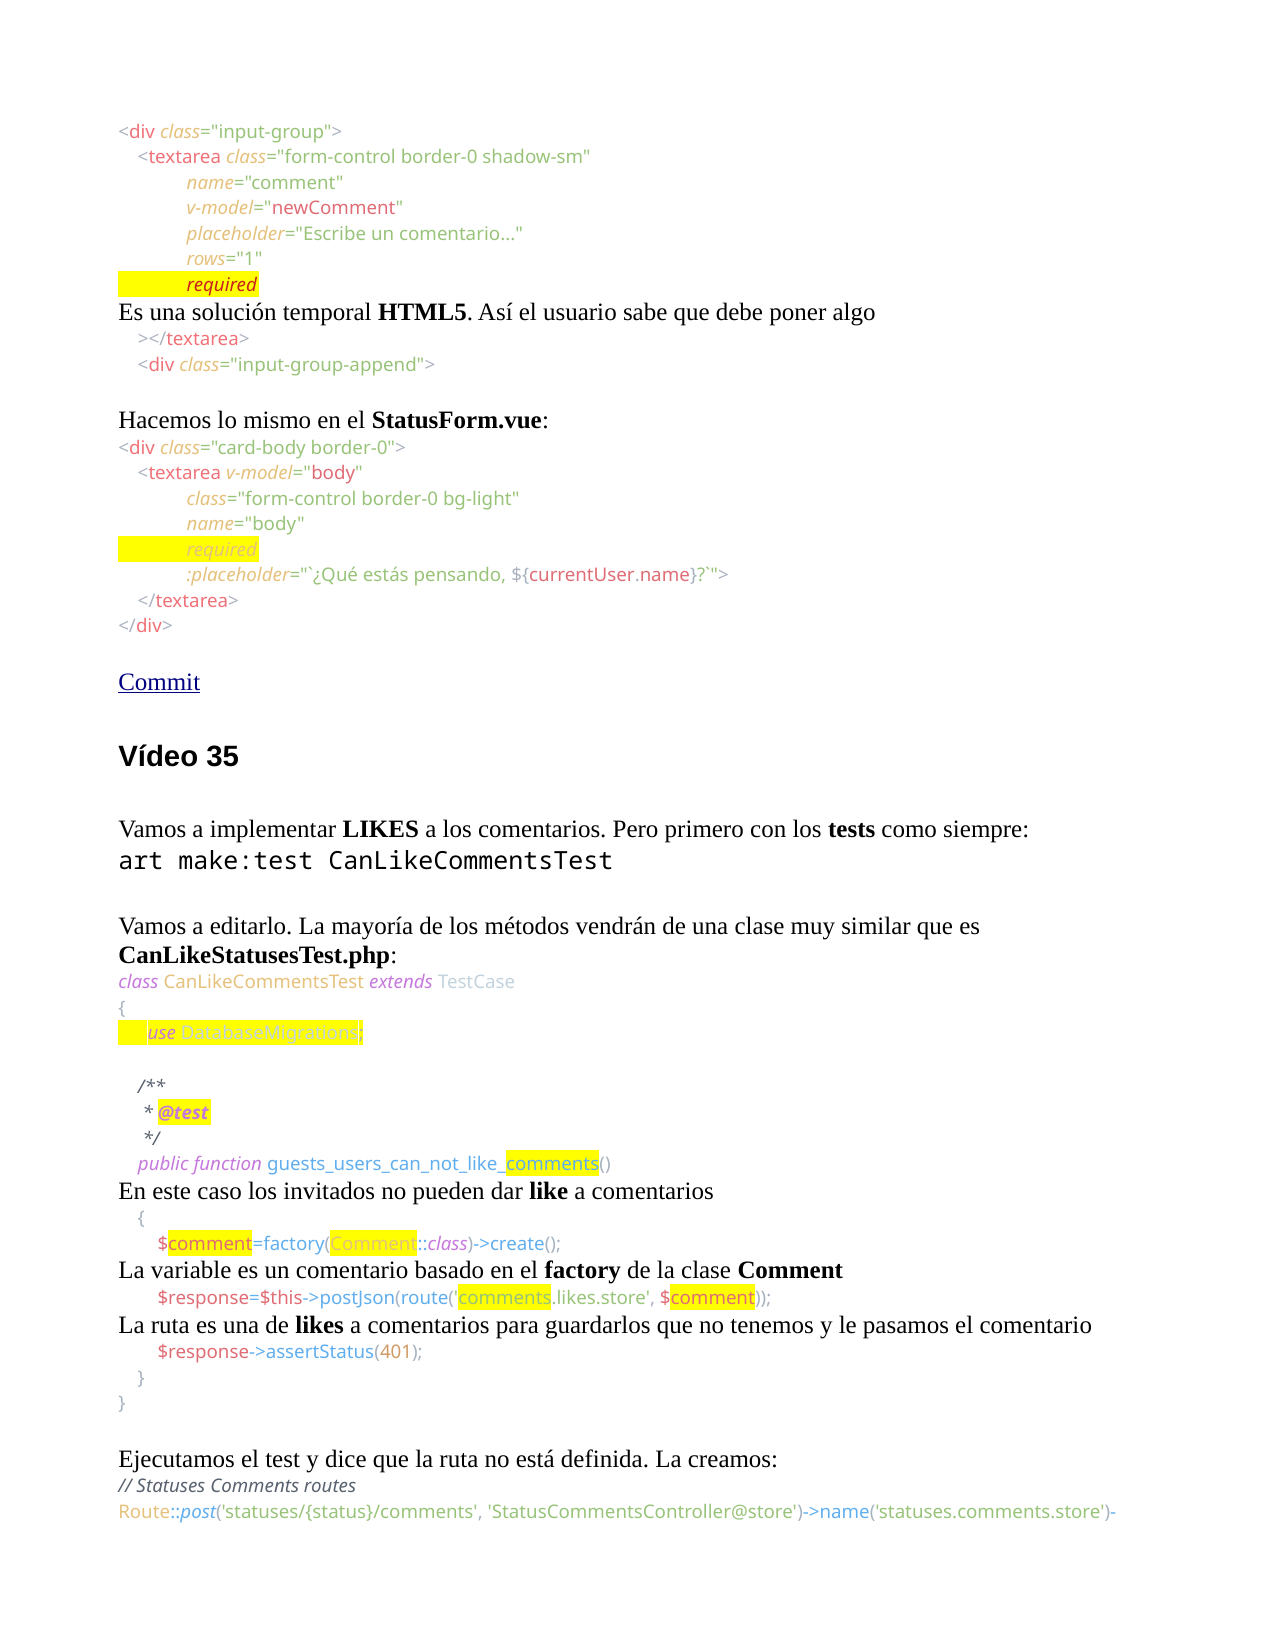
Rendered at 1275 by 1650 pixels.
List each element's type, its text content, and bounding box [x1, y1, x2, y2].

text En este caso los invitados no pueden dar like a comentarios { $comment=factory(Comment::class)->create(); La variable es un comentario basado en el factory de la clase Comment $response=$this->postJson(route('comments.likes.store', $comment)); La ruta es una de likes a comentarios para guardarlos que no tenemos y le pasamos el comentario $response->assertStatus(401); } } [118, 1176, 1157, 1415]
text <div class="input-group"> <textarea class="form-control border-0 shadow-sm" name="comment" v-model="newComment" placeholder="Escribe un comentario..." rows="1" required [118, 118, 1157, 297]
text // Statuses Comments routes Route::post('statuses/{status}/comments', 'StatusCommentsController@store')->name('statuses.comments.store')- [118, 1473, 1157, 1524]
text <div class="card-body border-0"> <textarea v-model="body" class="form-control border-0 bg-light" name="body" required :placeholder="`¿Qué estás pensando, ${currentUser.name}?`"> </textarea> </div> [118, 434, 1157, 638]
text Ejecutamos el test y dice que la ruta no está definida. La creamos: [118, 1444, 1157, 1473]
text Vamos a implementar LIKES a los comentarios. Pero primero con los tests como siempre: [118, 814, 1157, 843]
text art make:test CanLikeCommentsTest Vamos a editarlo. La mayoría de los métodos vendrán de una clase muy similar que es CanLikeStatusesTest.php: [118, 843, 1157, 968]
text class CanLikeCommentsTest extends TestCase { use DatabaseMigrations; /** * @test */ public function guests_users_can_not_like_comments() [118, 968, 1157, 1176]
text Hacemos lo mismo en el StatusForm.vue: [118, 405, 1157, 434]
subtitle Vídeo 35 [118, 739, 1157, 773]
text Commit [118, 667, 1157, 696]
text Es una solución temporal HTML5. Así el usuario sabe que debe poner algo ></textarea> <div class="input-group-append"> [118, 297, 1157, 377]
